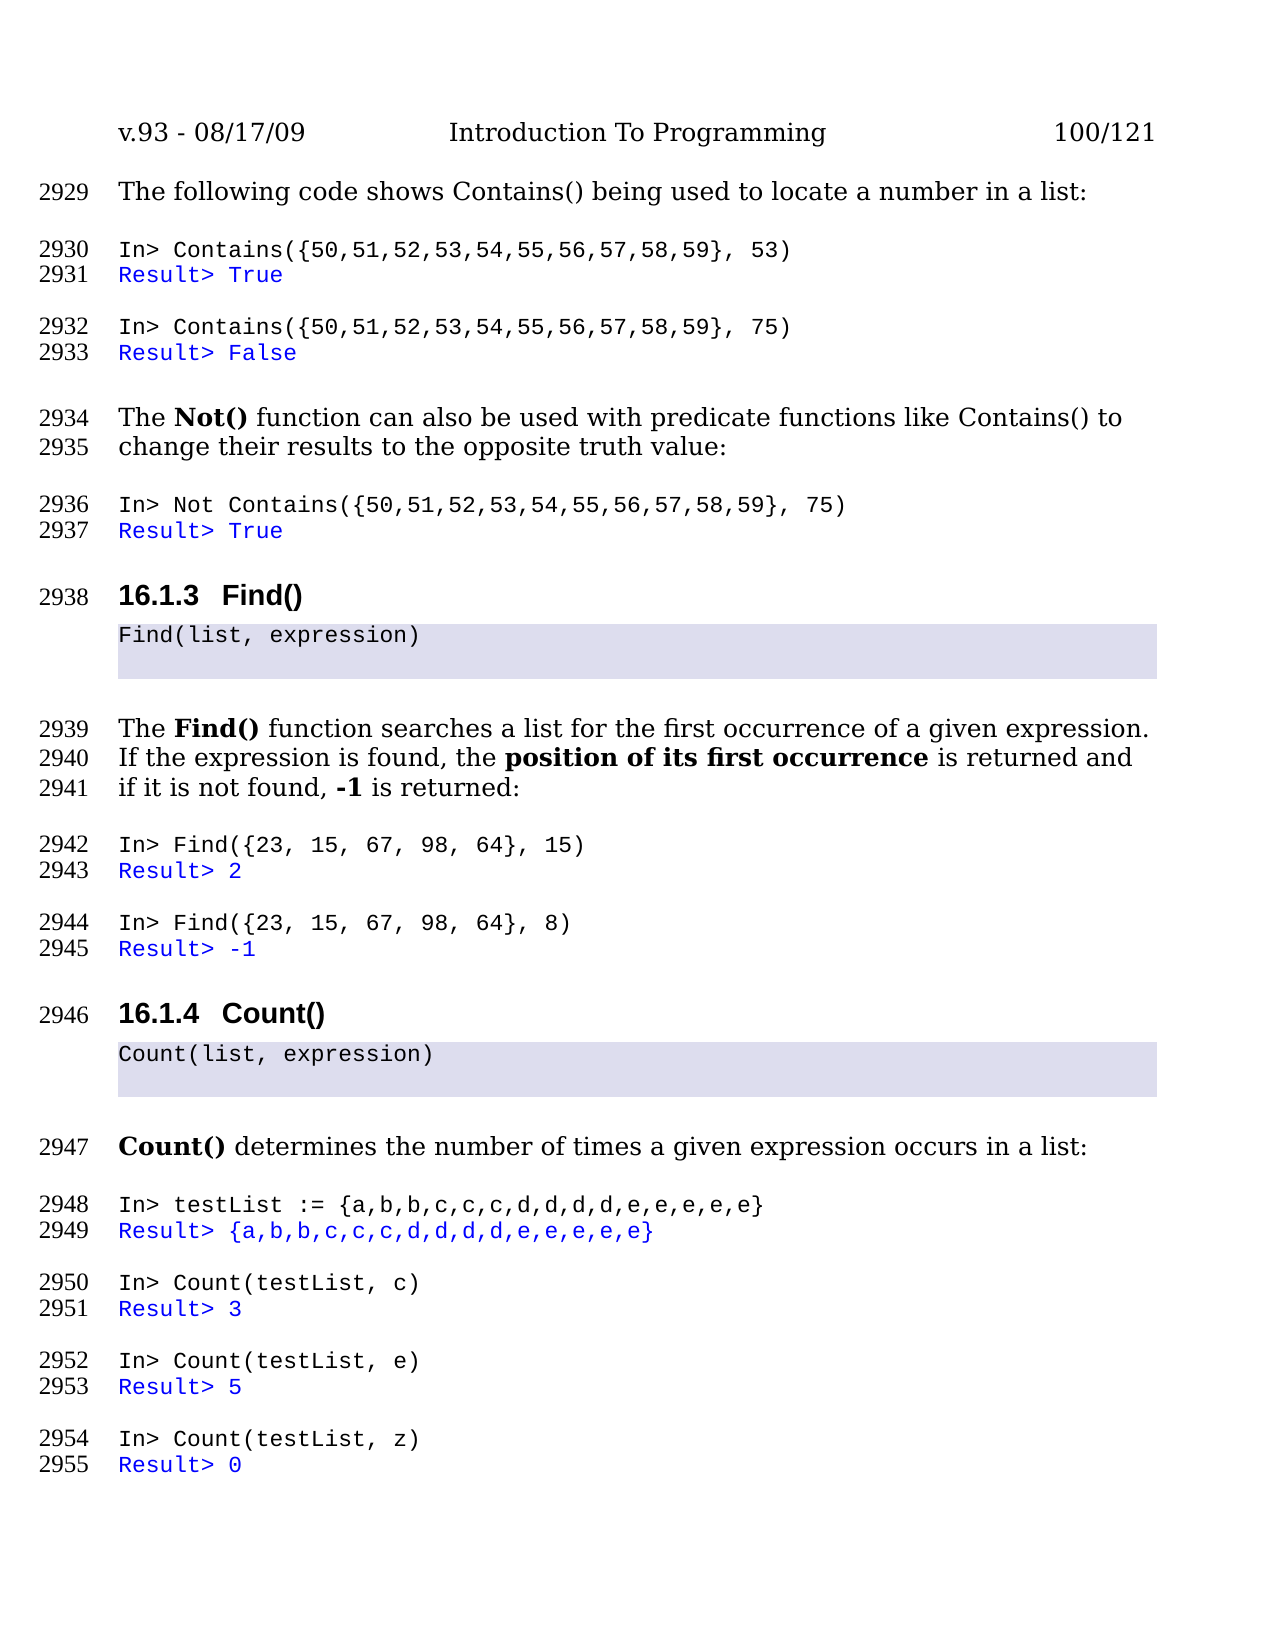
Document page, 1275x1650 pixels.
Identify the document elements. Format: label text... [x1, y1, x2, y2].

text In> Count(testList, z) [118, 1427, 1157, 1453]
text In> testList := {a,b,b,c,c,c,d,d,d,d,e,e,e,e,e} [118, 1194, 1157, 1220]
text The Not() function can also be used with predicate functions like Contains() to change their results to the opposite truth value: [118, 402, 1157, 461]
text In> Find({23, 15, 67, 98, 64}, 15) [118, 834, 1157, 860]
text Result> True [118, 519, 1157, 545]
subtitle Find() [118, 578, 1157, 611]
table_header Find(list, expression) [118, 624, 1157, 679]
text Result> True [118, 264, 1157, 290]
text The Find() function searches a list for the first occurrence of a given expression. If the expression is found, the position of its first occurrence is returned and if it is not found, -1 is returned: [118, 714, 1157, 802]
text In> Contains({50,51,52,53,54,55,56,57,58,59}, 75) [118, 316, 1157, 342]
table_header Count(list, expression) [118, 1042, 1157, 1097]
text Count() determines the number of times a given expression occurs in a list: [118, 1132, 1157, 1162]
text Result> False [118, 342, 1157, 368]
text In> Find({23, 15, 67, 98, 64}, 8) [118, 912, 1157, 938]
text In> Not Contains({50,51,52,53,54,55,56,57,58,59}, 75) [118, 493, 1157, 519]
subtitle Count() [118, 997, 1157, 1030]
text In> Count(testList, e) [118, 1349, 1157, 1375]
text Result> 0 [118, 1453, 1157, 1479]
text Result> 5 [118, 1375, 1157, 1401]
text The following code shows Contains() being used to locate a number in a list: [118, 177, 1157, 206]
text Result> {a,b,b,c,c,c,d,d,d,d,e,e,e,e,e} [118, 1220, 1157, 1246]
text Result> 2 [118, 860, 1157, 886]
text In> Count(testList, c) [118, 1272, 1157, 1297]
text Result> -1 [118, 938, 1157, 963]
text Result> 3 [118, 1297, 1157, 1323]
text In> Contains({50,51,52,53,54,55,56,57,58,59}, 53) [118, 238, 1157, 264]
